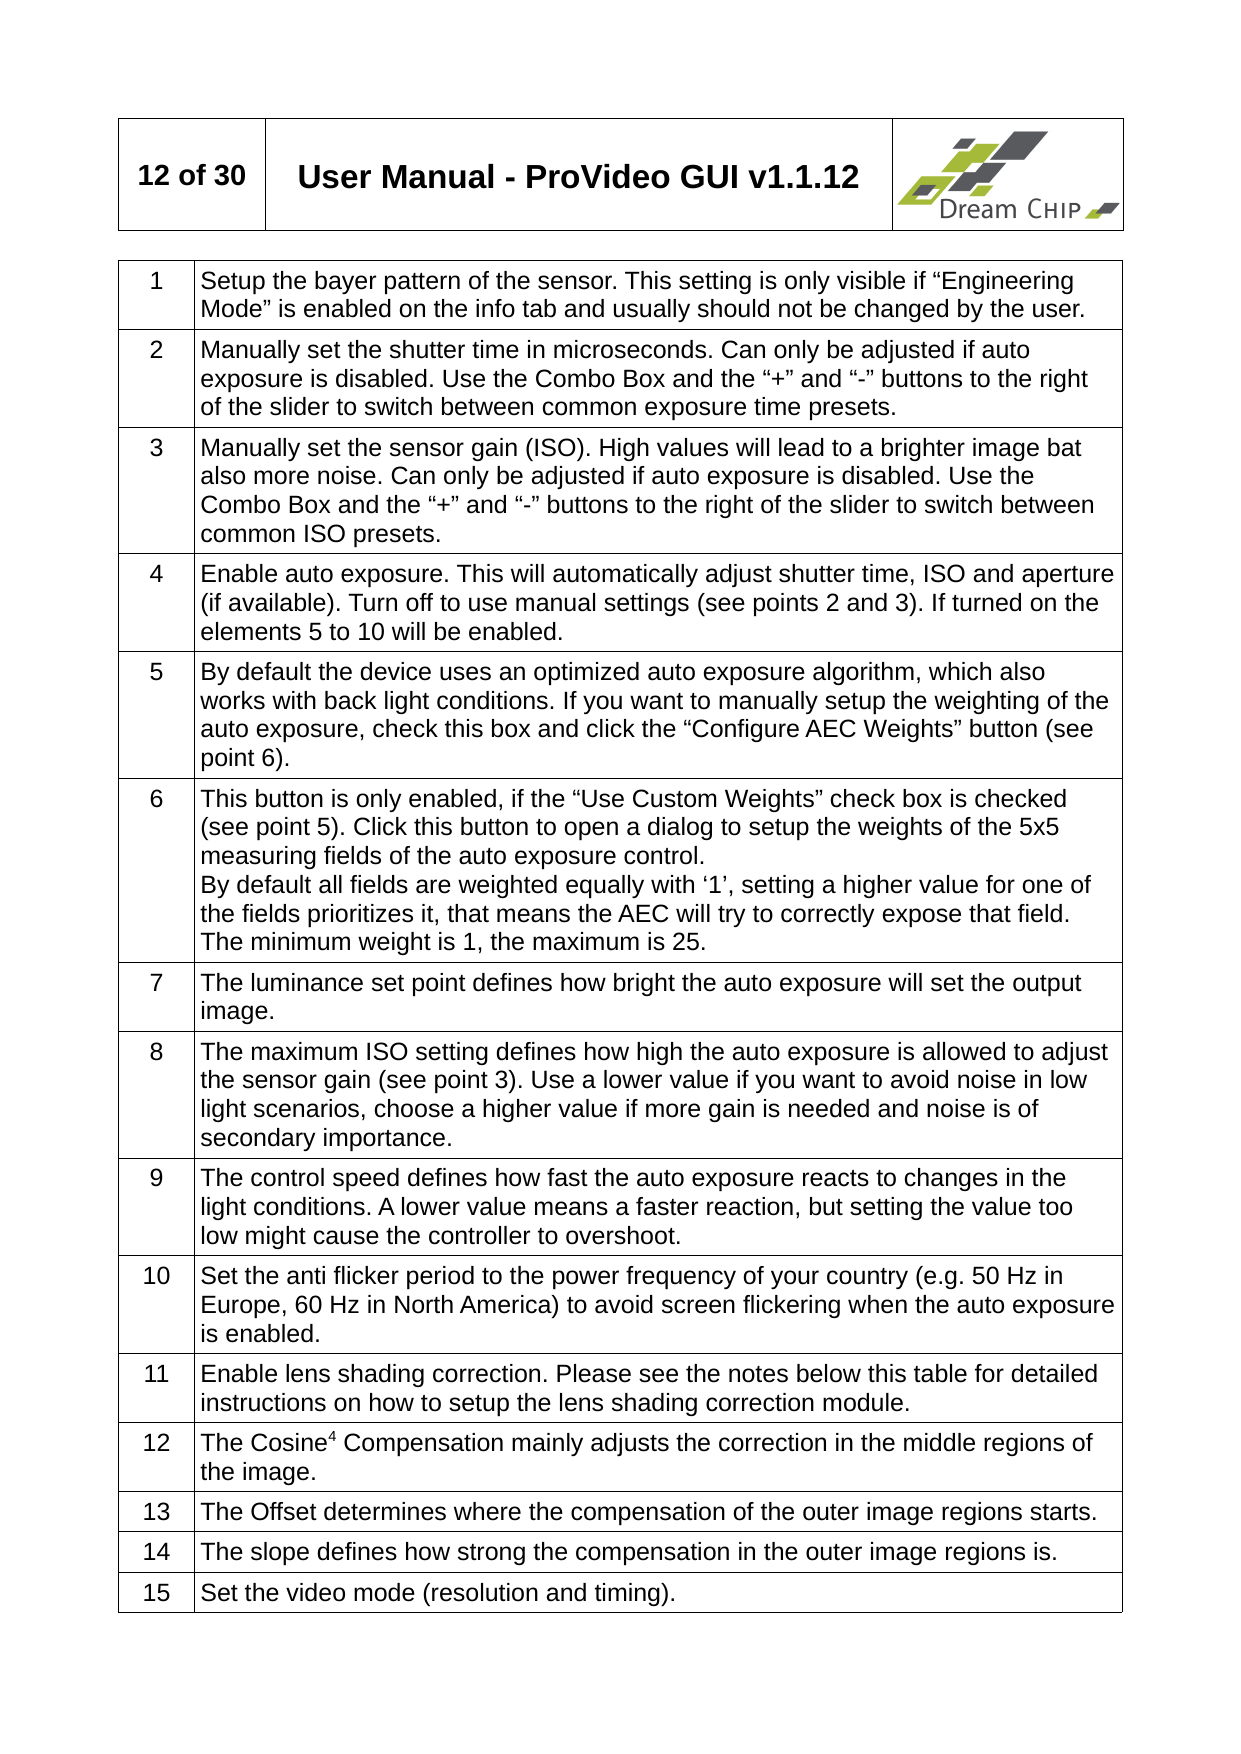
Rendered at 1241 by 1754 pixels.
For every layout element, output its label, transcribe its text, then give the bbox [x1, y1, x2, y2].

table_cell The Cosine4 Compensation mainly adjusts the correction in the middle regions of the image. [195, 1423, 1122, 1491]
table_cell Manually set the sensor gain (ISO). High values will lead to a brighter image bat also more noise. Can only be adjusted if auto exposure is disabled. Use the Combo Box and the “+” and “-” buttons to the right of the slider to switch between common ISO presets. [195, 428, 1122, 553]
table_cell This button is only enabled, if the “Use Custom Weights” check box is checked (see point 5). Click this button to open a dialog to setup the weights of the 5x5 measuring fields of the auto exposure control. By default all fields are weighted equally with ‘1’, setting a higher value for one of the fields prioritizes it, that means the AEC will try to correctly expose that field. The minimum weight is 1, the maximum is 25. [195, 779, 1122, 962]
table_cell Set the video mode (resolution and timing). [195, 1573, 1122, 1612]
table_cell 2 [119, 330, 194, 427]
picture [897, 130, 1120, 220]
table_cell 14 [119, 1532, 194, 1572]
table_cell Enable auto exposure. This will automatically adjust shutter time, ISO and aperture (if available). Turn off to use manual settings (see points 2 and 3). If turned on the elements 5 to 10 will be enabled. [195, 554, 1122, 651]
table_cell 6 [119, 779, 194, 962]
table_cell 11 [119, 1354, 194, 1422]
table_cell 3 [119, 428, 194, 553]
table_cell The Offset determines where the compensation of the outer image regions starts. [195, 1492, 1122, 1531]
table_header Setup the bayer pattern of the sensor. This setting is only visible if “Engineering Mode” is enabled on the info tab and usually should not be changed by the user. [195, 261, 1122, 329]
table_cell The slope defines how strong the compensation in the outer image regions is. [195, 1532, 1122, 1572]
table_cell 9 [119, 1159, 194, 1255]
table_cell By default the device uses an optimized auto exposure algorithm, which also works with back light conditions. If you want to manually setup the weighting of the auto exposure, check this box and click the “Configure AEC Weights” button (see point 6). [195, 652, 1122, 778]
table_cell Set the anti flicker period to the power frequency of your country (e.g. 50 Hz in Europe, 60 Hz in North America) to avoid screen flickering when the auto exposure is enabled. [195, 1256, 1122, 1353]
table_header 1 [119, 261, 194, 329]
table_cell The luminance set point defines how bright the auto exposure will set the output image. [195, 963, 1122, 1031]
table_cell 8 [119, 1032, 194, 1157]
table_cell 5 [119, 652, 194, 778]
table_cell Enable lens shading correction. Please see the notes below this table for detailed instructions on how to setup the lens shading correction module. [195, 1354, 1122, 1422]
table_cell 15 [119, 1573, 194, 1612]
table_cell The control speed defines how fast the auto exposure reacts to changes in the light conditions. A lower value means a faster reaction, but setting the value too low might cause the controller to overshoot. [195, 1159, 1122, 1255]
table_cell 4 [119, 554, 194, 651]
table_cell Manually set the shutter time in microseconds. Can only be adjusted if auto exposure is disabled. Use the Combo Box and the “+” and “-” buttons to the right of the slider to switch between common exposure time presets. [195, 330, 1122, 427]
table_cell 13 [119, 1492, 194, 1531]
table_cell 7 [119, 963, 194, 1031]
table_cell The maximum ISO setting defines how high the auto exposure is allowed to adjust the sensor gain (see point 3). Use a lower value if you want to avoid noise in low light scenarios, choose a higher value if more gain is needed and noise is of secondary importance. [195, 1032, 1122, 1157]
table_cell 10 [119, 1256, 194, 1353]
table_cell 12 [119, 1423, 194, 1491]
